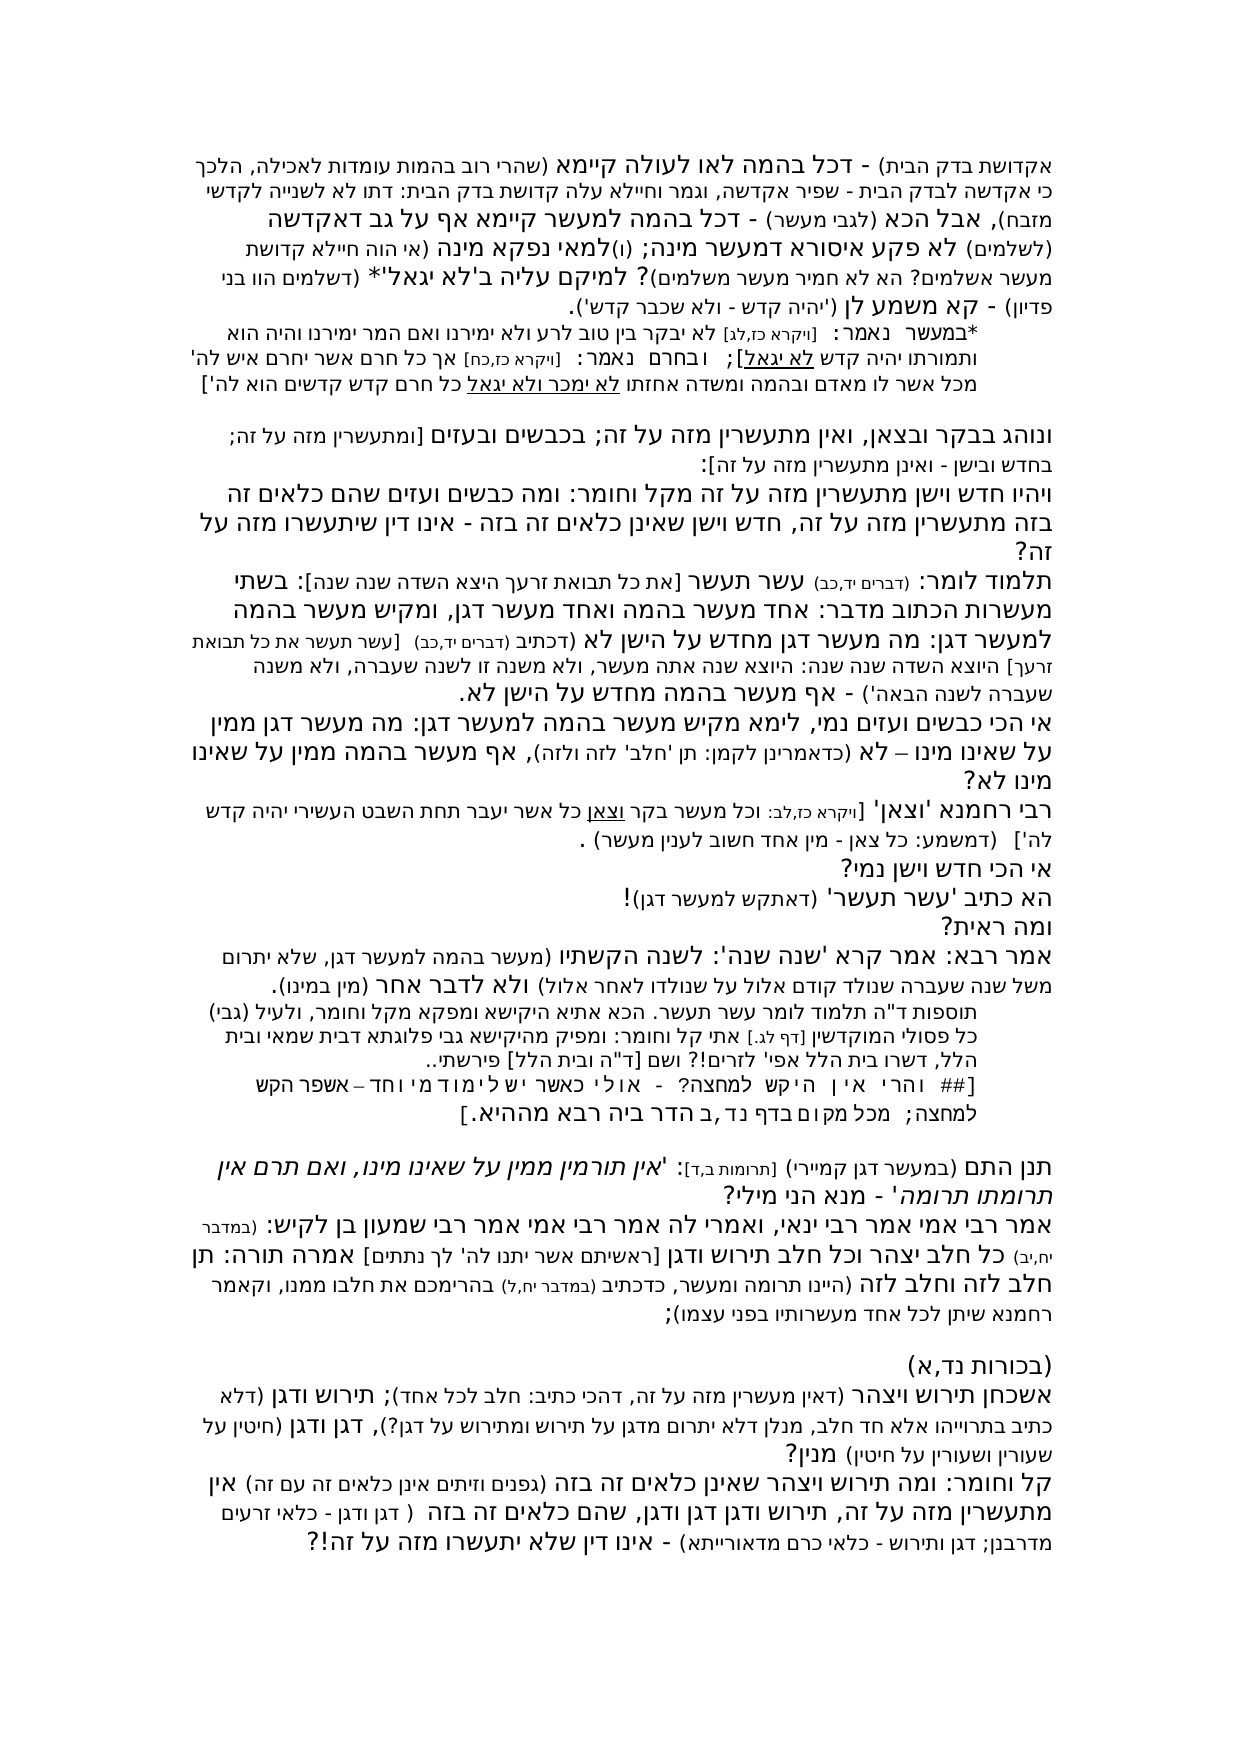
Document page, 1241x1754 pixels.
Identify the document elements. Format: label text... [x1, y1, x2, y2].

text אמר רבא: אמר קרא 'שנה שנה': לשנה הקשתיו (מעשר בהמה למעשר דגן, שלא יתרום משל שנה שעברה שנולד קודם אלול על שנולדו לאחר אלול) ולא לדבר אחר (מין במינו). [187, 941, 1053, 1000]
text (בכורות נד,א) [187, 1352, 1053, 1381]
text אמר רבי אמי אמר רבי ינאי, ואמרי לה אמר רבי אמי אמר רבי שמעון בן לקיש: (במדבר יח,יב) כל חלב יצהר וכל חלב תירוש ודגן [ראשיתם אשר יתנו לה' לך נתתים] אמרה תורה: תן חלב לזה וחלב לזה (היינו תרומה ומעשר, כדכתיב (במדבר יח,ל) בהרימכם את חלבו ממנו, וקאמר רחמנא שיתן לכל אחד מעשרותיו בפני עצמו); [187, 1211, 1053, 1327]
text תלמוד לומר: (דברים יד,כב) עשר תעשר [את כל תבואת זרעך היצא השדה שנה שנה]: בשתי מעשרות הכתוב מדבר: אחד מעשר בהמה ואחד מעשר דגן, ומקיש מעשר בהמה למעשר דגן: מה מעשר דגן מחדש על הישן לא (דכתיב (דברים יד,כב) [עשר תעשר את כל תבואת זרעך] היוצא השדה שנה שנה: היוצא שנה אתה מעשר, ולא משנה זו לשנה שעברה, ולא משנה שעברה לשנה הבאה') - אף מעשר בהמה מחדש על הישן לא. [187, 566, 1053, 708]
text הא כתיב 'עשר תעשר' (דאתקש למעשר דגן)! [187, 883, 1053, 912]
text אי הכי כבשים ועזים נמי, לימא מקיש מעשר בהמה למעשר דגן: מה מעשר דגן ממין על שאינו מינו – לא (כדאמרינן לקמן: תן 'חלב' לזה ולזה), אף מעשר בהמה ממין על שאינו מינו לא? [187, 708, 1053, 796]
text [## והרי אין היקש למחצה? - אולי כאשר יש לימוד מיוחד – אשפר הקש למחצה; מכל מקום בדף נד,ב הדר ביה רבא מההיא.] [187, 1073, 978, 1128]
text תנן התם (במעשר דגן קמיירי) [תרומות ב,ד]: 'אין תורמין ממין על שאינו מינו, ואם תרם אין תרומתו תרומה' - מנא הני מילי? [187, 1152, 1053, 1211]
text *במעשר נאמר: [ויקרא כז,לג] לא יבקר בין טוב לרע ולא ימירנו ואם המר ימירנו והיה הוא ותמורתו יהיה קדש לא יגאל]; ובחרם נאמר: [ויקרא כז,כח] אך כל חרם אשר יחרם איש לה' מכל אשר לו מאדם ובהמה ומשדה אחזתו לא ימכר ולא יגאל כל חרם קדש קדשים הוא לה'] [187, 321, 978, 396]
text אשכחן תירוש ויצהר (דאין מעשרין מזה על זה, דהכי כתיב: חלב לכל אחד); תירוש ודגן (דלא כתיב בתרוייהו אלא חד חלב, מנלן דלא יתרום מדגן על תירוש ומתירוש על דגן?), דגן ודגן (חיטין על שעורין ושעורין על חיטין) מנין? [187, 1381, 1053, 1468]
text תוספות ד"ה תלמוד לומר עשר תעשר. הכא אתיא היקישא ומפקא מקל וחומר, ולעיל (גבי) כל פסולי המוקדשין [דף לג.] אתי קל וחומר: ומפיק מהיקישא גבי פלוגתא דבית שמאי ובית הלל, דשרו בית הלל אפי' לזרים!? ושם [ד"ה ובית הלל] פירשתי.. [187, 1000, 978, 1073]
text ומה ראית? [187, 912, 1053, 941]
text קל וחומר: ומה תירוש ויצהר שאינן כלאים זה בזה (גפנים וזיתים אינן כלאים זה עם זה) אין מתעשרין מזה על זה, תירוש ודגן דגן ודגן, שהם כלאים זה בזה ( דגן ודגן - כלאי זרעים מדרבנן; דגן ותירוש - כלאי כרם מדאורייתא) - אינו דין שלא יתעשרו מזה על זה!? [187, 1468, 1053, 1556]
text אקדושת בדק הבית) - דכל בהמה לאו לעולה קיימא (שהרי רוב בהמות עומדות לאכילה, הלכך כי אקדשה לבדק הבית - שפיר אקדשה, וגמר וחיילא עלה קדושת בדק הבית: דתו לא לשנייה לקדשי מזבח), אבל הכא (לגבי מעשר) - דכל בהמה למעשר קיימא אף על גב דאקדשה (לשלמים) לא פקע איסורא דמעשר מינה; (ו)למאי נפקא מינה (אי הוה חיילא קדושת מעשר אשלמים? הא לא חמיר מעשר משלמים)? למיקם עליה ב'לא יגאל'* (דשלמים הוו בני פדיון) - קא משמע לן ('יהיה קדש - ולא שכבר קדש'). [187, 150, 1053, 321]
text רבי רחמנא 'וצאן' [ויקרא כז,לב: וכל מעשר בקר וצאן כל אשר יעבר תחת השבט העשירי יהיה קדש לה'] (דמשמע: כל צאן - מין אחד חשוב לענין מעשר) . [187, 796, 1053, 854]
text ויהיו חדש וישן מתעשרין מזה על זה מקל וחומר: ומה כבשים ועזים שהם כלאים זה בזה מתעשרין מזה על זה, חדש וישן שאינן כלאים זה בזה - אינו דין שיתעשרו מזה על זה? [187, 479, 1053, 566]
text אי הכי חדש וישן נמי? [187, 854, 1053, 883]
text ונוהג בבקר ובצאן, ואין מתעשרין מזה על זה; בכבשים ובעזים [ומתעשרין מזה על זה; בחדש ובישן - ואינן מתעשרין מזה על זה]: [187, 421, 1053, 479]
